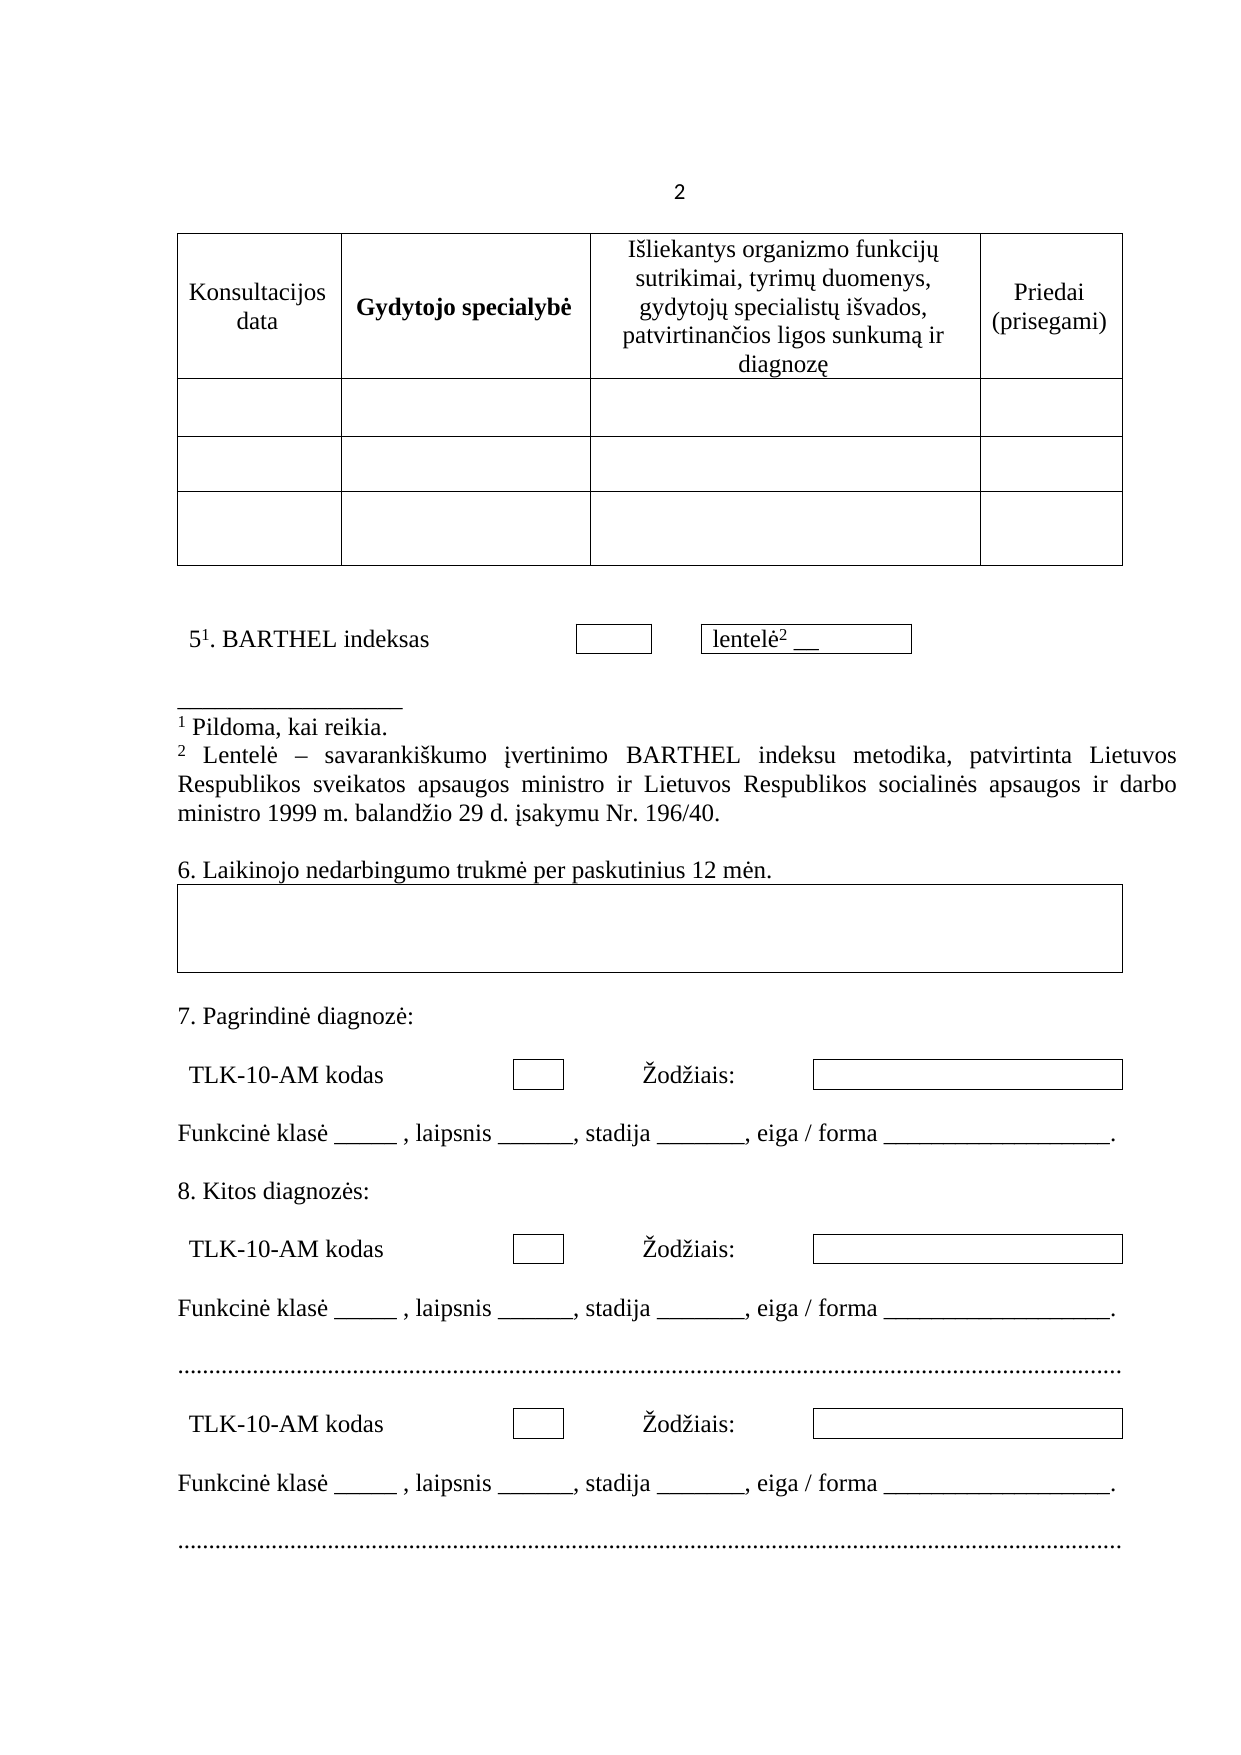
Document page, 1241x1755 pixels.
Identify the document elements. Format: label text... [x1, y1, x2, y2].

table_header Išliekantys organizmo funkcijų sutrikimai, tyrimų duomenys, gydytojų specialistų išvados, patvirtinančios ligos sunkumą ir diagnozę [591, 234, 980, 378]
text 1 Pildoma, kai reikia. [177, 712, 1177, 741]
table_cell [342, 379, 590, 436]
table_header [814, 1235, 1122, 1263]
table_cell [591, 379, 980, 436]
table_cell [591, 437, 980, 491]
table_header [814, 1060, 1122, 1089]
text 7. Pagrindinė diagnozė: [177, 1001, 1177, 1030]
table_header [814, 1409, 1122, 1438]
table_cell [178, 437, 341, 491]
table_header 51. Barthel indeksas [177, 624, 576, 653]
text ... [177, 1351, 1177, 1379]
text Funkcinė klasė _____ , laipsnis ______, stadija _______, eiga / forma . [177, 1293, 1177, 1322]
table_header [514, 1060, 563, 1089]
table_header [514, 1235, 563, 1263]
table_cell [178, 379, 341, 436]
table_header [178, 885, 1122, 972]
table_cell [591, 492, 980, 565]
table_header Gydytojo specialybė [342, 234, 590, 378]
text __________________ [177, 683, 1177, 712]
table_cell [981, 437, 1122, 491]
text Funkcinė klasė _____ , laipsnis ______, stadija _______, eiga / forma . [177, 1118, 1177, 1147]
table_header TLK-10-AM kodas [177, 1408, 513, 1438]
table_header [514, 1409, 563, 1438]
table_header lentelė2 __ [702, 625, 911, 653]
table_header Žodžiais: [564, 1234, 813, 1263]
table_header [912, 624, 1122, 653]
table_header TLK-10-AM kodas [177, 1059, 513, 1089]
table_cell [178, 492, 341, 565]
table_cell [342, 437, 590, 491]
text 2 Lentelė – savarankiškumo įvertinimo Barthel indeksu metodika, patvirtinta Lietuvos Respublikos sveikatos apsaugos ministro ir Lietuvos Respublikos socialinės apsaugos ir darbo ministro 1999 m. balandžio 29 d. įsakymu Nr. 196/40. [177, 741, 1177, 827]
table_header TLK-10-AM kodas [177, 1234, 513, 1263]
table_cell [981, 379, 1122, 436]
table_header Žodžiais: [564, 1408, 813, 1438]
text 6. Laikinojo nedarbingumo trukmė per paskutinius 12 mėn. [177, 856, 1177, 884]
table_header Priedai (prisegami) [981, 234, 1122, 378]
table_header Konsultacijos data [178, 234, 341, 378]
table_header [577, 625, 651, 653]
table_header Žodžiais: [564, 1059, 813, 1089]
text Funkcinė klasė _____ , laipsnis ______, stadija _______, eiga / forma . [177, 1468, 1177, 1496]
text ... [177, 1525, 1177, 1554]
text 8. Kitos diagnozės: [177, 1176, 1177, 1205]
table_header [652, 624, 701, 653]
table_cell [342, 492, 590, 565]
table_cell [981, 492, 1122, 565]
